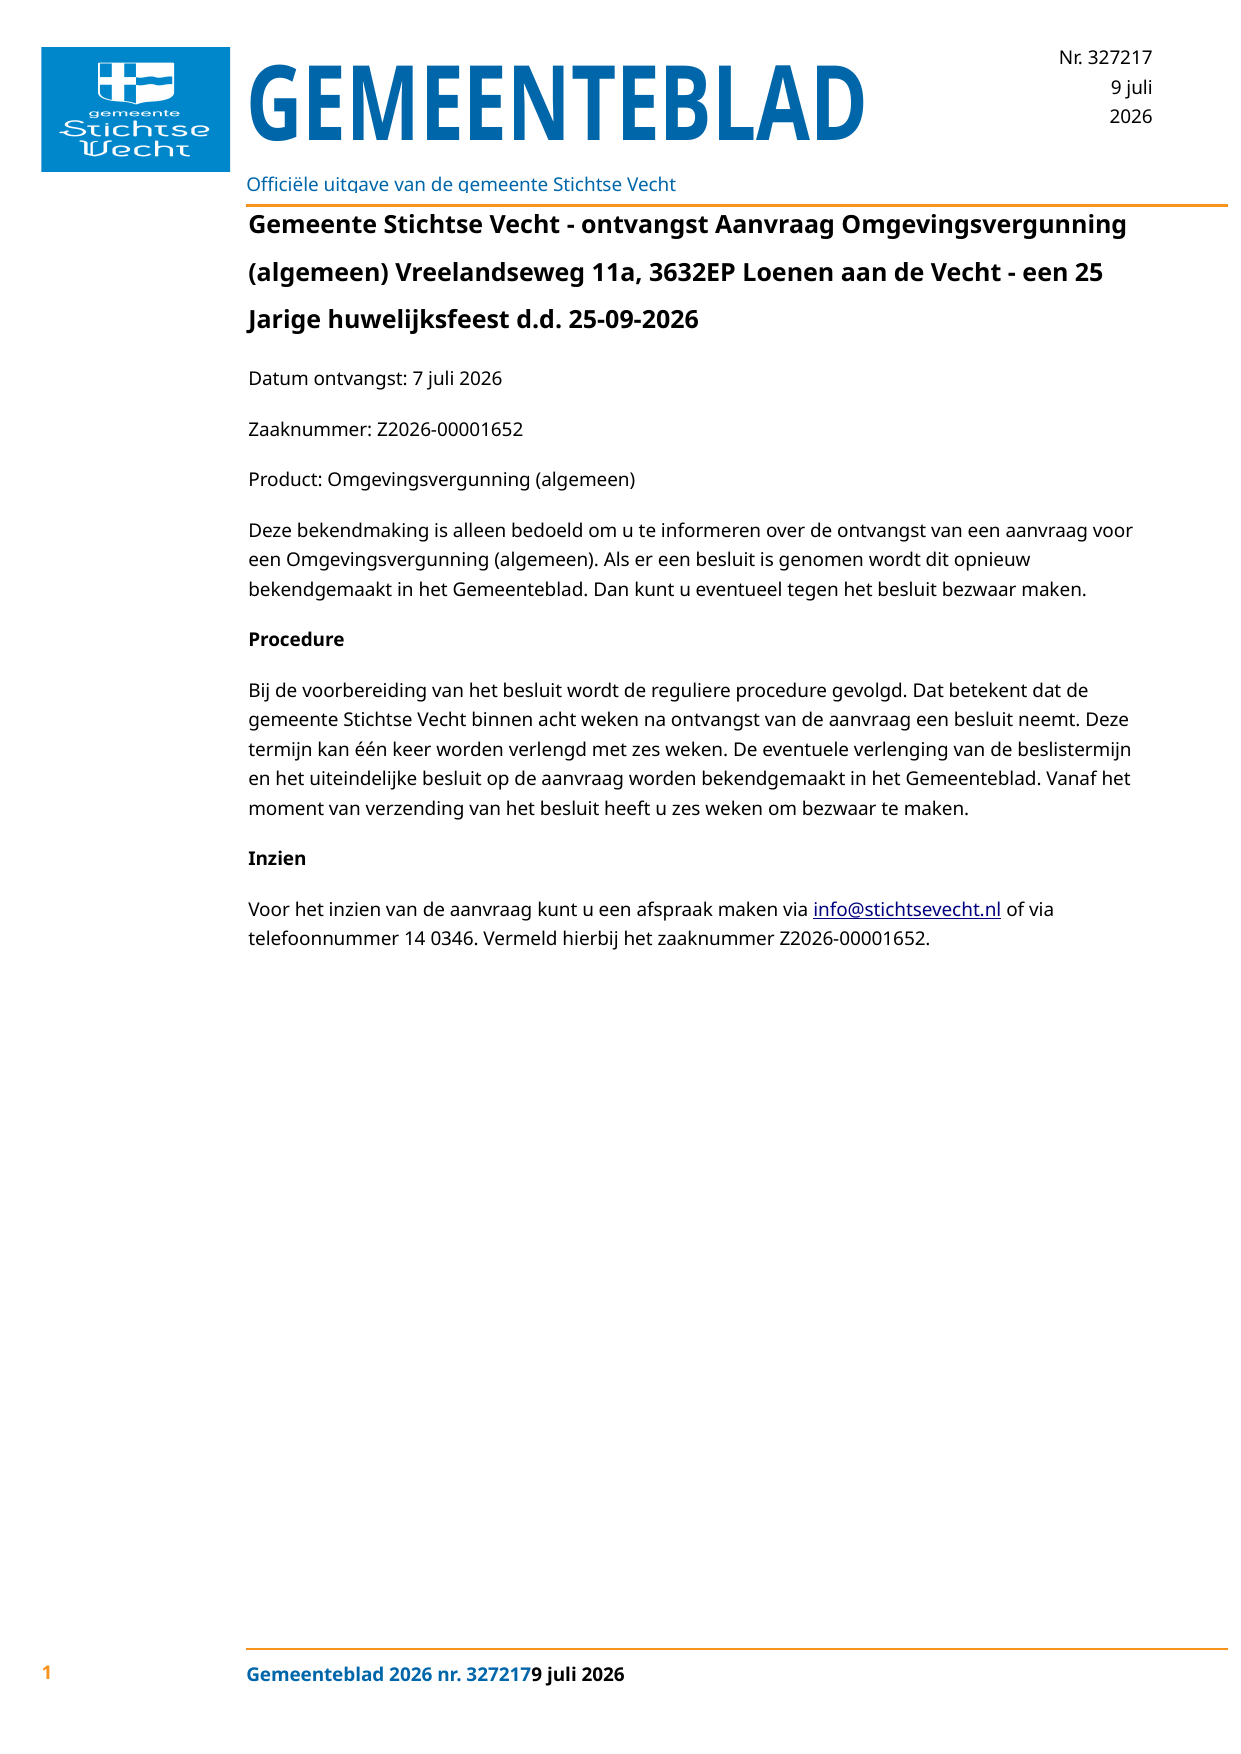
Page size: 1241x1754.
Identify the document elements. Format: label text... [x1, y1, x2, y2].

picture [137, 63, 174, 103]
text Voor het inzien van de aanvraag kunt u een afspraak maken via info@stichtsevecht.nl of via telefoonnummer 14 0346. Vermeld hierbij het zaaknummer Z2026-00001652. [248, 896, 1152, 951]
picture [99, 63, 135, 101]
text Datum ontvangst: 7 juli 2026 [248, 366, 1152, 391]
text Zaaknummer: Z2026-00001652 [248, 416, 1152, 442]
text Gemeente Stichtse Vecht - ontvangst Aanvraag Omgevingsvergunning (algemeen) Vreelandseweg 11a, 3632EP Loenen aan de Vecht - een 25 Jarige huwelijksfeest d.d. 25-09-2026 [248, 207, 1152, 336]
text Product: Omgevingsvergunning (algemeen) [248, 466, 1152, 492]
text Procedure [248, 626, 1152, 652]
text Inzien [248, 846, 1152, 871]
text Deze bekendmaking is alleen bedoeld om u te informeren over de ontvangst van een aanvraag voor een Omgevingsvergunning (algemeen). Als er een besluit is genomen wordt dit opnieuw bekendgemaakt in het Gemeenteblad. Dan kunt u eventueel tegen het besluit bezwaar maken. [248, 517, 1152, 602]
text Bij de voorbereiding van het besluit wordt de reguliere procedure gevolgd. Dat betekent dat de gemeente Stichtse Vecht binnen acht weken na ontvangst van de aanvraag een besluit neemt. Deze termijn kan één keer worden verlengd met zes weken. De eventuele verlenging van de beslistermijn en het uiteindelijke besluit op de aanvraag worden bekendgemaakt in het Gemeenteblad. Vanaf het moment van verzending van het besluit heeft u zes weken om bezwaar te maken. [248, 677, 1152, 821]
